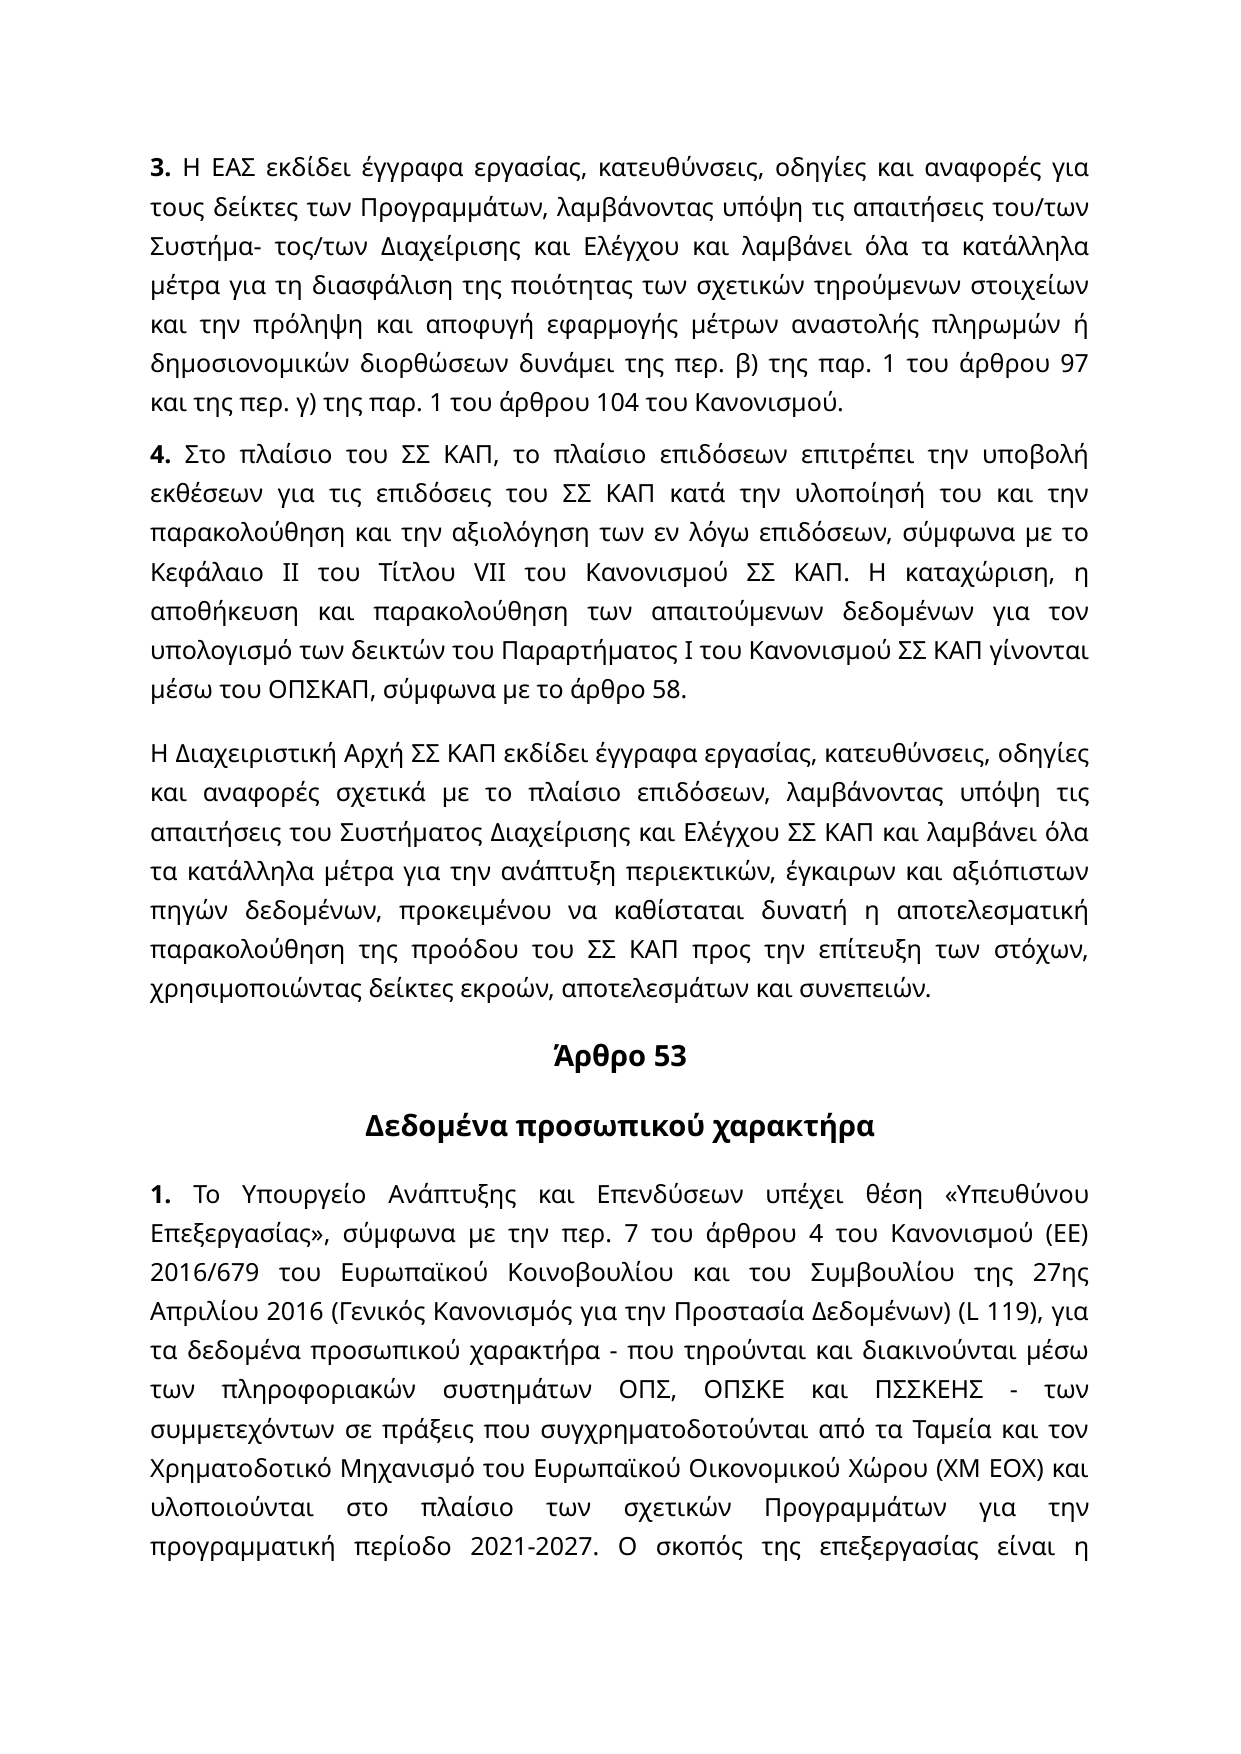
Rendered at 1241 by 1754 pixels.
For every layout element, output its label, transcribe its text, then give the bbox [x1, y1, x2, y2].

text 4. Στο πλαίσιο του ΣΣ ΚΑΠ, το πλαίσιο επιδόσεων επιτρέπει την υποβολή εκθέσεων για τις επιδόσεις του ΣΣ ΚΑΠ κατά την υλοποίησή του και την παρακολούθηση και την αξιολόγηση των εν λόγω επιδόσεων, σύμφωνα με το Κεφάλαιο ΙΙ του Τίτλου VII του Κανονισμού ΣΣ ΚΑΠ. Η καταχώριση, η αποθήκευση και παρακολούθηση των απαιτούμενων δεδομένων για τον υπολογισμό των δεικτών του Παραρτήματος Ι του Κανονισμού ΣΣ ΚΑΠ γίνονται μέσω του ΟΠΣΚΑΠ, σύμφωνα με το άρθρο 58. [150, 437, 1090, 706]
text 3. Η ΕΑΣ εκδίδει έγγραφα εργασίας, κατευθύνσεις, οδηγίες και αναφορές για τους δείκτες των Προγραμμάτων, λαμβάνοντας υπόψη τις απαιτήσεις του/των Συστήμα- τος/των Διαχείρισης και Ελέγχου και λαμβάνει όλα τα κατάλληλα μέτρα για τη διασφάλιση της ποιότητας των σχετικών τηρούμενων στοιχείων και την πρόληψη και αποφυγή εφαρμογής μέτρων αναστολής πληρωμών ή δημοσιονομικών διορθώσεων δυνάμει της περ. β) της παρ. 1 του άρθρου 97 και της περ. γ) της παρ. 1 του άρθρου 104 του Κανονισμού. [150, 150, 1090, 419]
text 1. Το Υπουργείο Ανάπτυξης και Επενδύσεων υπέχει θέση «Υπευθύνου Επεξεργασίας», σύμφωνα με την περ. 7 του άρθρου 4 του Κανονισμού (ΕΕ) 2016/679 του Ευρωπαϊκού Κοινοβουλίου και του Συμβουλίου της 27ης Απριλίου 2016 (Γενικός Κανονισμός για την Προστασία Δεδομένων) (L 119), για τα δεδομένα προσωπικού χαρακτήρα - που τηρούνται και διακινούνται μέσω των πληροφοριακών συστημάτων ΟΠΣ, ΟΠΣΚΕ και ΠΣΣΚΕΗΣ - των συμμετεχόντων σε πράξεις που συγχρηματοδοτούνται από τα Ταμεία και τον Χρηματοδοτικό Μηχανισμό του Ευρωπαϊκού Οικονομικού Χώρου (ΧΜ ΕΟΧ) και υλοποιούνται στο πλαίσιο των σχετικών Προγραμμάτων για την προγραμματική περίοδο 2021-2027. Ο σκοπός της επεξεργασίας είναι η [150, 1176, 1090, 1563]
subtitle Άρθρο 53 [150, 1035, 1090, 1075]
text Η Διαχειριστική Αρχή ΣΣ ΚΑΠ εκδίδει έγγραφα εργασίας, κατευθύνσεις, οδηγίες και αναφορές σχετικά με το πλαίσιο επιδόσεων, λαμβάνοντας υπόψη τις απαιτήσεις του Συστήματος Διαχείρισης και Ελέγχου ΣΣ ΚΑΠ και λαμβάνει όλα τα κατάλληλα μέτρα για την ανάπτυξη περιεκτικών, έγκαιρων και αξιόπιστων πηγών δεδομένων, προκειμένου να καθίσταται δυνατή η αποτελεσματική παρακολούθηση της προόδου του ΣΣ ΚΑΠ προς την επίτευξη των στόχων, χρησιμοποιώντας δείκτες εκροών, αποτελεσμάτων και συνεπειών. [150, 736, 1090, 1005]
subtitle Δεδομένα προσωπικού χαρακτήρα [150, 1106, 1090, 1145]
